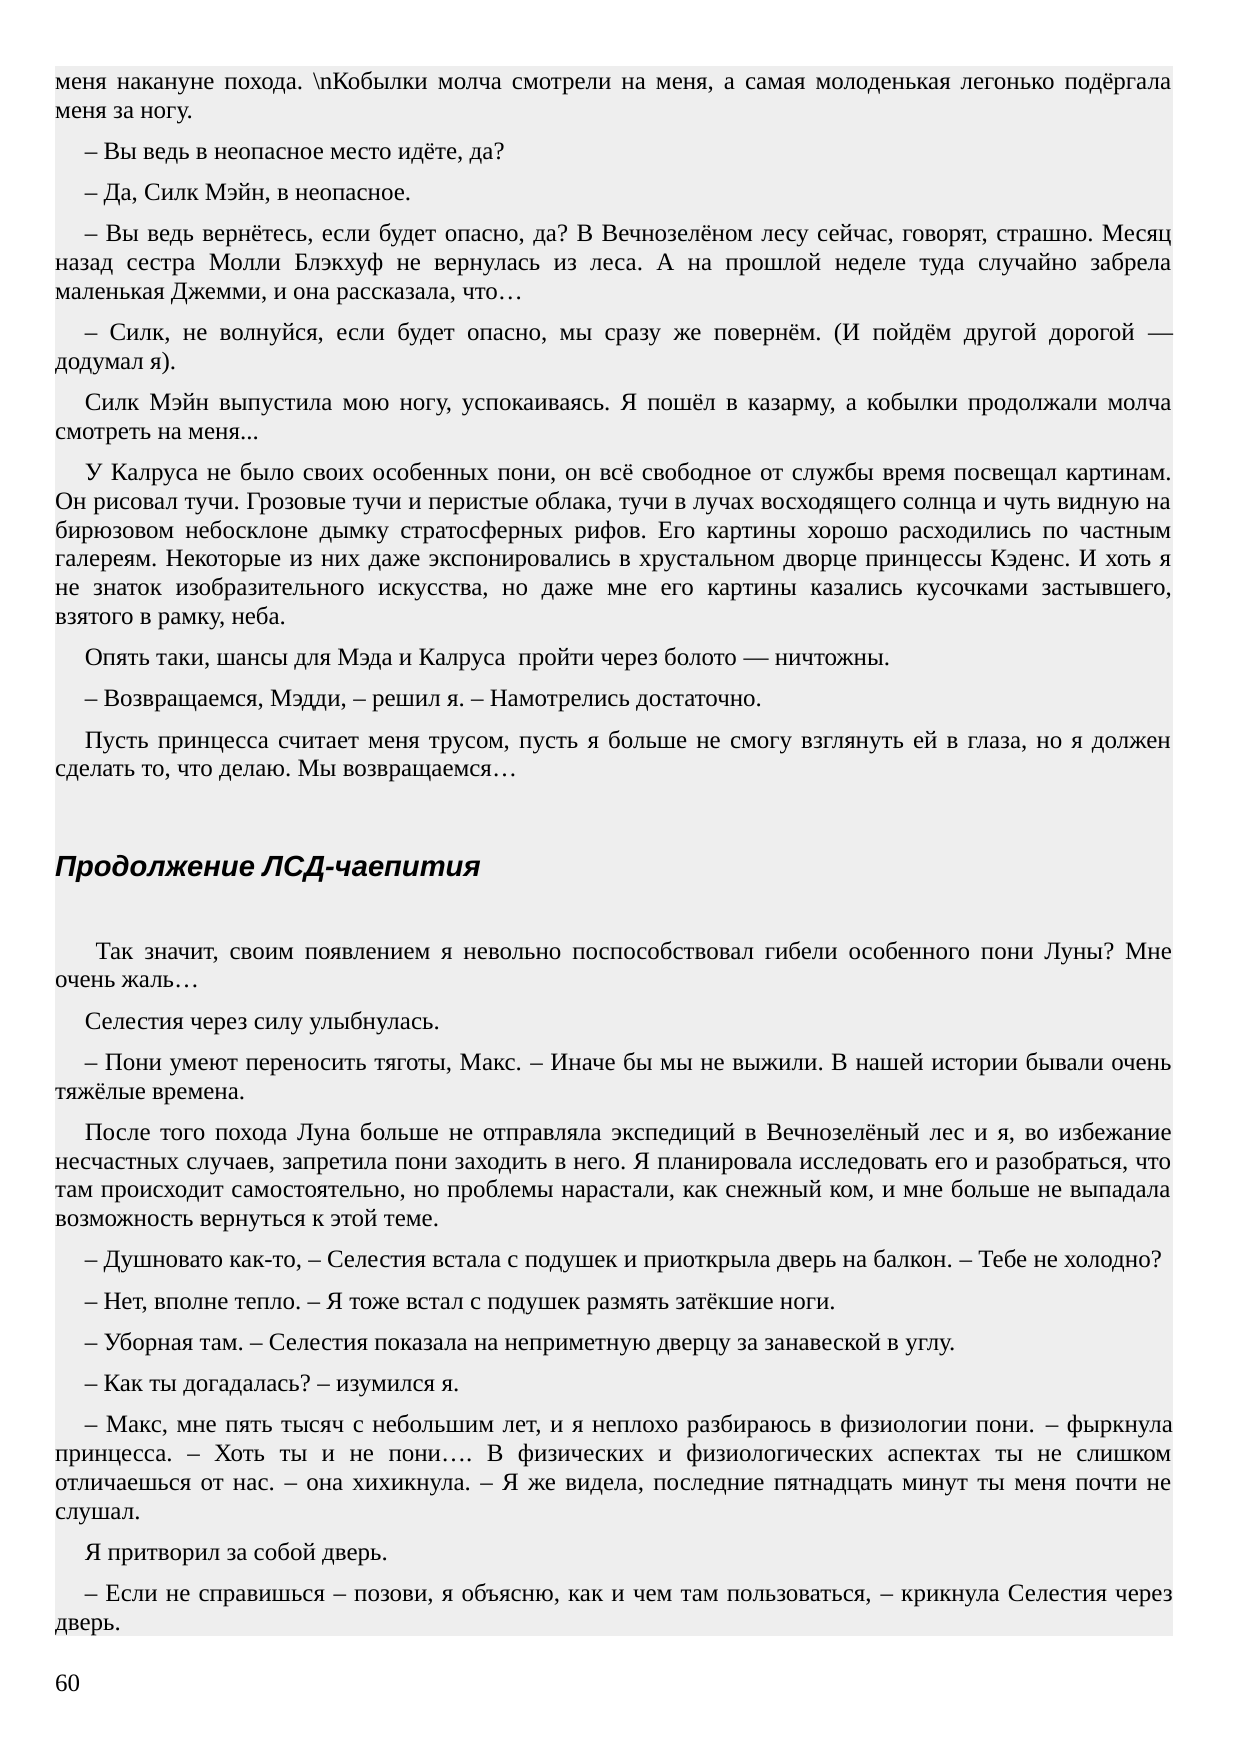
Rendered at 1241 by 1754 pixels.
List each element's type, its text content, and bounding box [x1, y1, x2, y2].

text – Силк, не волнуйся, если будет опасно, мы сразу же повернём. (И пойдём другой дорогой — додумал я). [55, 317, 1173, 375]
text Я притворил за собой дверь. [55, 1537, 1173, 1566]
text – Вы ведь в неопасное место идёте, да? [55, 136, 1173, 165]
text – Если не справишься – позови, я объясню, как и чем там пользоваться, – крикнула Селестия через дверь. [55, 1578, 1173, 1636]
text – Душновато как-то, – Селестия встала с подушек и приоткрыла дверь на балкон. – Тебе не холодно? [55, 1244, 1173, 1273]
text – Возвращаемся, Мэдди, – решил я. – Намотрелись достаточно. [55, 683, 1173, 712]
text – Пони умеют переносить тяготы, Макс. – Иначе бы мы не выжили. В нашей истории бывали очень тяжёлые времена. [55, 1047, 1173, 1104]
text – Макс, мне пять тысяч с небольшим лет, и я неплохо разбираюсь в физиологии пони. – фыркнула принцесса. – Хоть ты и не пони…. В физических и физиологических аспектах ты не слишком отличаешься от нас. – она хихикнула. – Я же видела, последние пятнадцать минут ты меня почти не слушал. [55, 1409, 1173, 1524]
text – Вы ведь вернётесь, если будет опасно, да? В Вечнозелёном лесу сейчас, говорят, страшно. Месяц назад сестра Молли Блэкхуф не вернулась из леса. А на прошлой неделе туда случайно забрела маленькая Джемми, и она рассказала, что… [55, 218, 1173, 305]
text Пусть принцесса считает меня трусом, пусть я больше не смогу взглянуть ей в глаза, но я должен сделать то, что делаю. Мы возвращаемся… [55, 725, 1173, 782]
text У Калруса не было своих особенных пони, он всё свободное от службы время посвещал картинам. Он рисовал тучи. Грозовые тучи и перистые облака, тучи в лучах восходящего солнца и чуть видную на бирюзовом небосклоне дымку стратосферных рифов. Его картины хорошо расходились по частным галереям. Некоторые из них даже экспонировались в хрустальном дворце принцессы Кэденс. И хоть я не знаток изобразительного искусства, но даже мне его картины казались кусочками застывшего, взятого в рамку, неба. [55, 457, 1173, 630]
text Силк Мэйн выпустила мою ногу, успокаиваясь. Я пошёл в казарму, а кобылки продолжали молча смотреть на меня... [55, 387, 1173, 445]
text – Да, Силк Мэйн, в неопасное. [55, 177, 1173, 206]
text меня накануне похода. \nКобылки молча смотрели на меня, а самая молоденькая легонько подёргала меня за ногу. [55, 66, 1173, 123]
text – Уборная там. – Селестия показала на неприметную дверцу за занавеской в углу. [55, 1327, 1173, 1356]
text Селестия через силу улыбнулась. [55, 1006, 1173, 1034]
text После того похода Луна больше не отправляла экспедиций в Вечнозелёный лес и я, во избежание несчастных случаев, запретила пони заходить в него. Я планировала исследовать его и разобраться, что там происходит самостоятельно, но проблемы нарастали, как снежный ком, и мне больше не выпадала возможность вернуться к этой теме. [55, 1117, 1173, 1232]
text – Как ты догадалась? – изумился я. [55, 1368, 1173, 1397]
subtitle Продолжение ЛСД-чаепития [55, 848, 1173, 882]
text Так значит, своим появлением я невольно поспособствовал гибели особенного пони Луны? Мне очень жаль… [55, 936, 1173, 993]
text Опять таки, шансы для Мэда и Калруса пройти через болото — ничтожны. [55, 642, 1173, 671]
text – Нет, вполне тепло. – Я тоже встал с подушек размять затёкшие ноги. [55, 1286, 1173, 1314]
